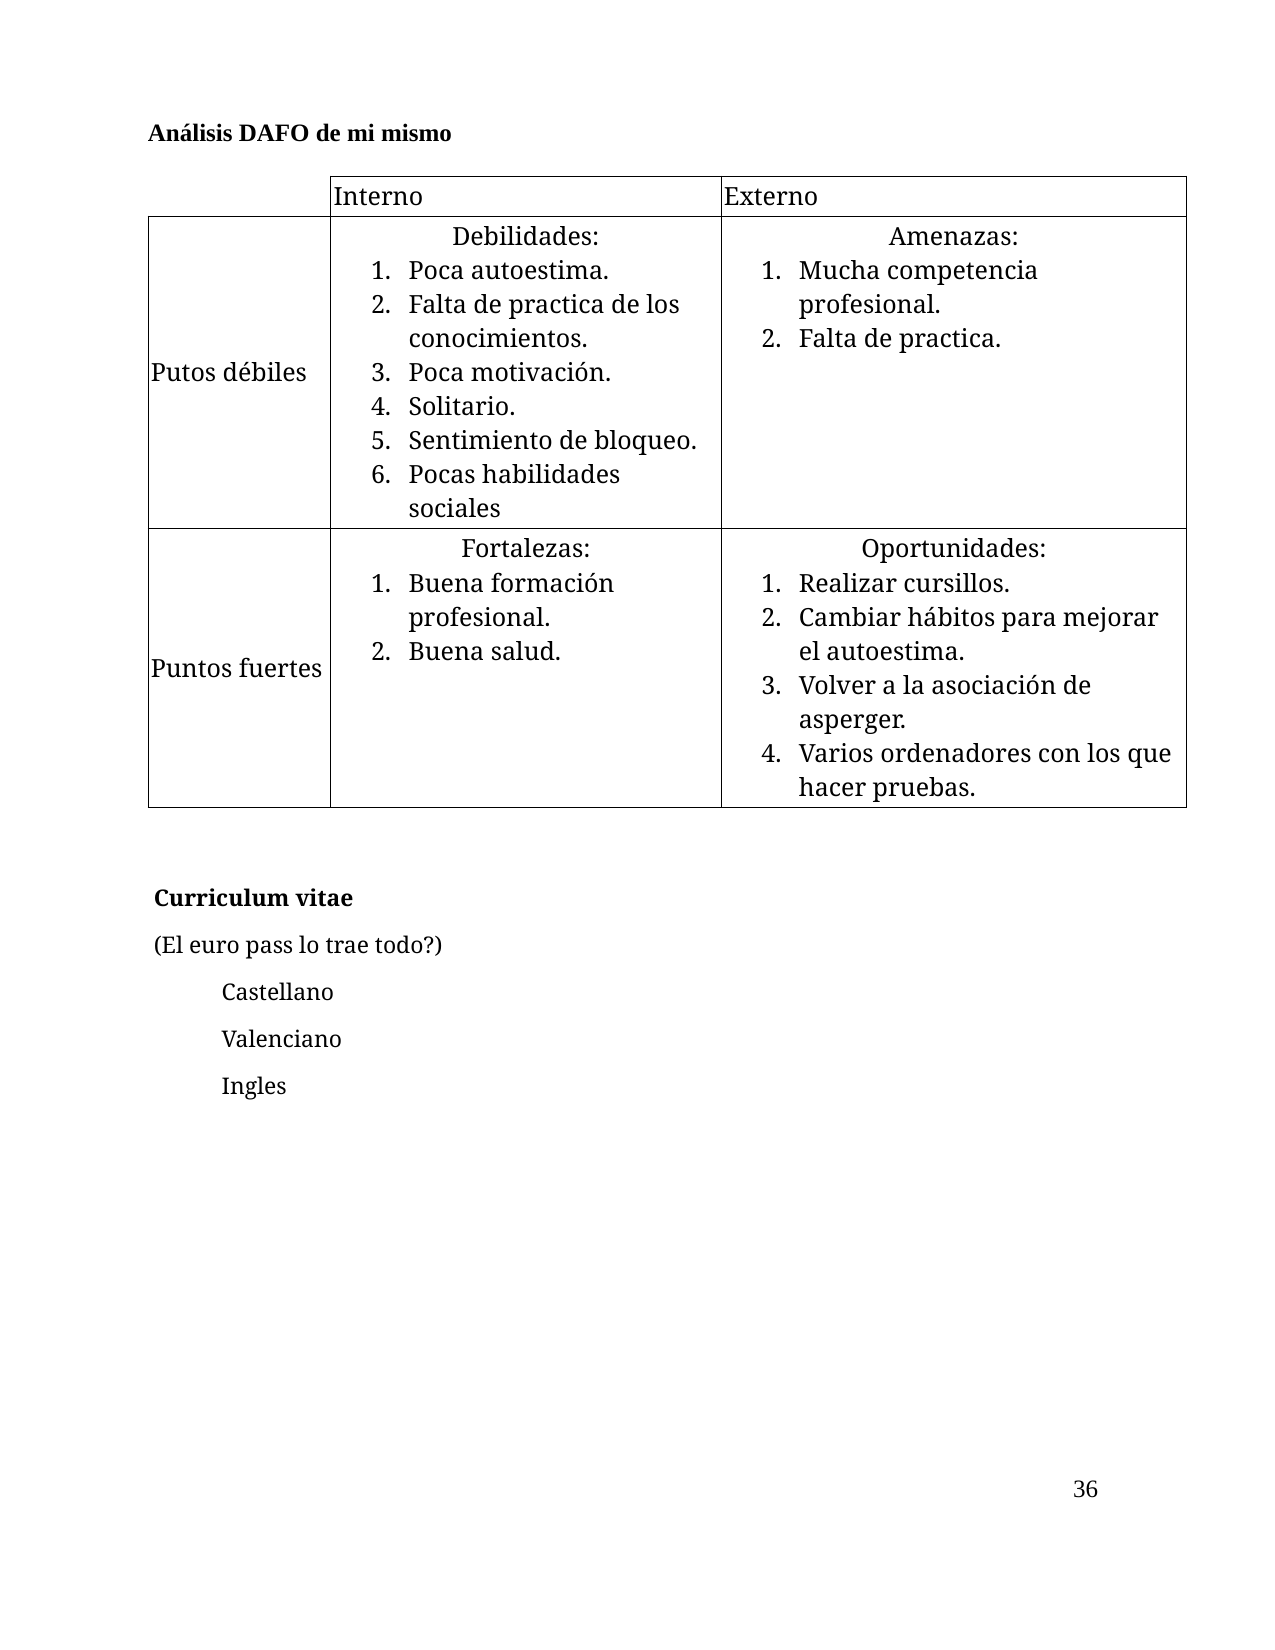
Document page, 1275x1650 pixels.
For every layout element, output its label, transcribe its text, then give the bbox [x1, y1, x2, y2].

table_cell Fortalezas: Buena formación profesional. Buena salud. [331, 529, 721, 807]
table_header Interno [331, 177, 721, 216]
table_header Externo [722, 177, 1186, 216]
table_cell Putos débiles [149, 217, 330, 528]
table_header [148, 176, 330, 216]
text Valenciano [148, 1023, 1098, 1054]
text Castellano [148, 976, 1098, 1007]
text Ingles [148, 1070, 1098, 1101]
table_cell Puntos fuertes [149, 529, 330, 807]
table_cell Oportunidades: Realizar cursillos. Cambiar hábitos para mejorar el autoestima. Volver a la asociación de asperger. Varios ordenadores con los que hacer pruebas. [722, 529, 1186, 807]
text Análisis DAFO de mi mismo [148, 118, 1098, 147]
table_cell Debilidades: Poca autoestima. Falta de practica de los conocimientos. Poca motivación. Solitario. Sentimiento de bloqueo. Pocas habilidades sociales [331, 217, 721, 528]
table_cell Amenazas: Mucha competencia profesional. Falta de practica. [722, 217, 1186, 528]
text (El euro pass lo trae todo?) [148, 929, 1098, 960]
text Curriculum vitae [148, 882, 1098, 913]
